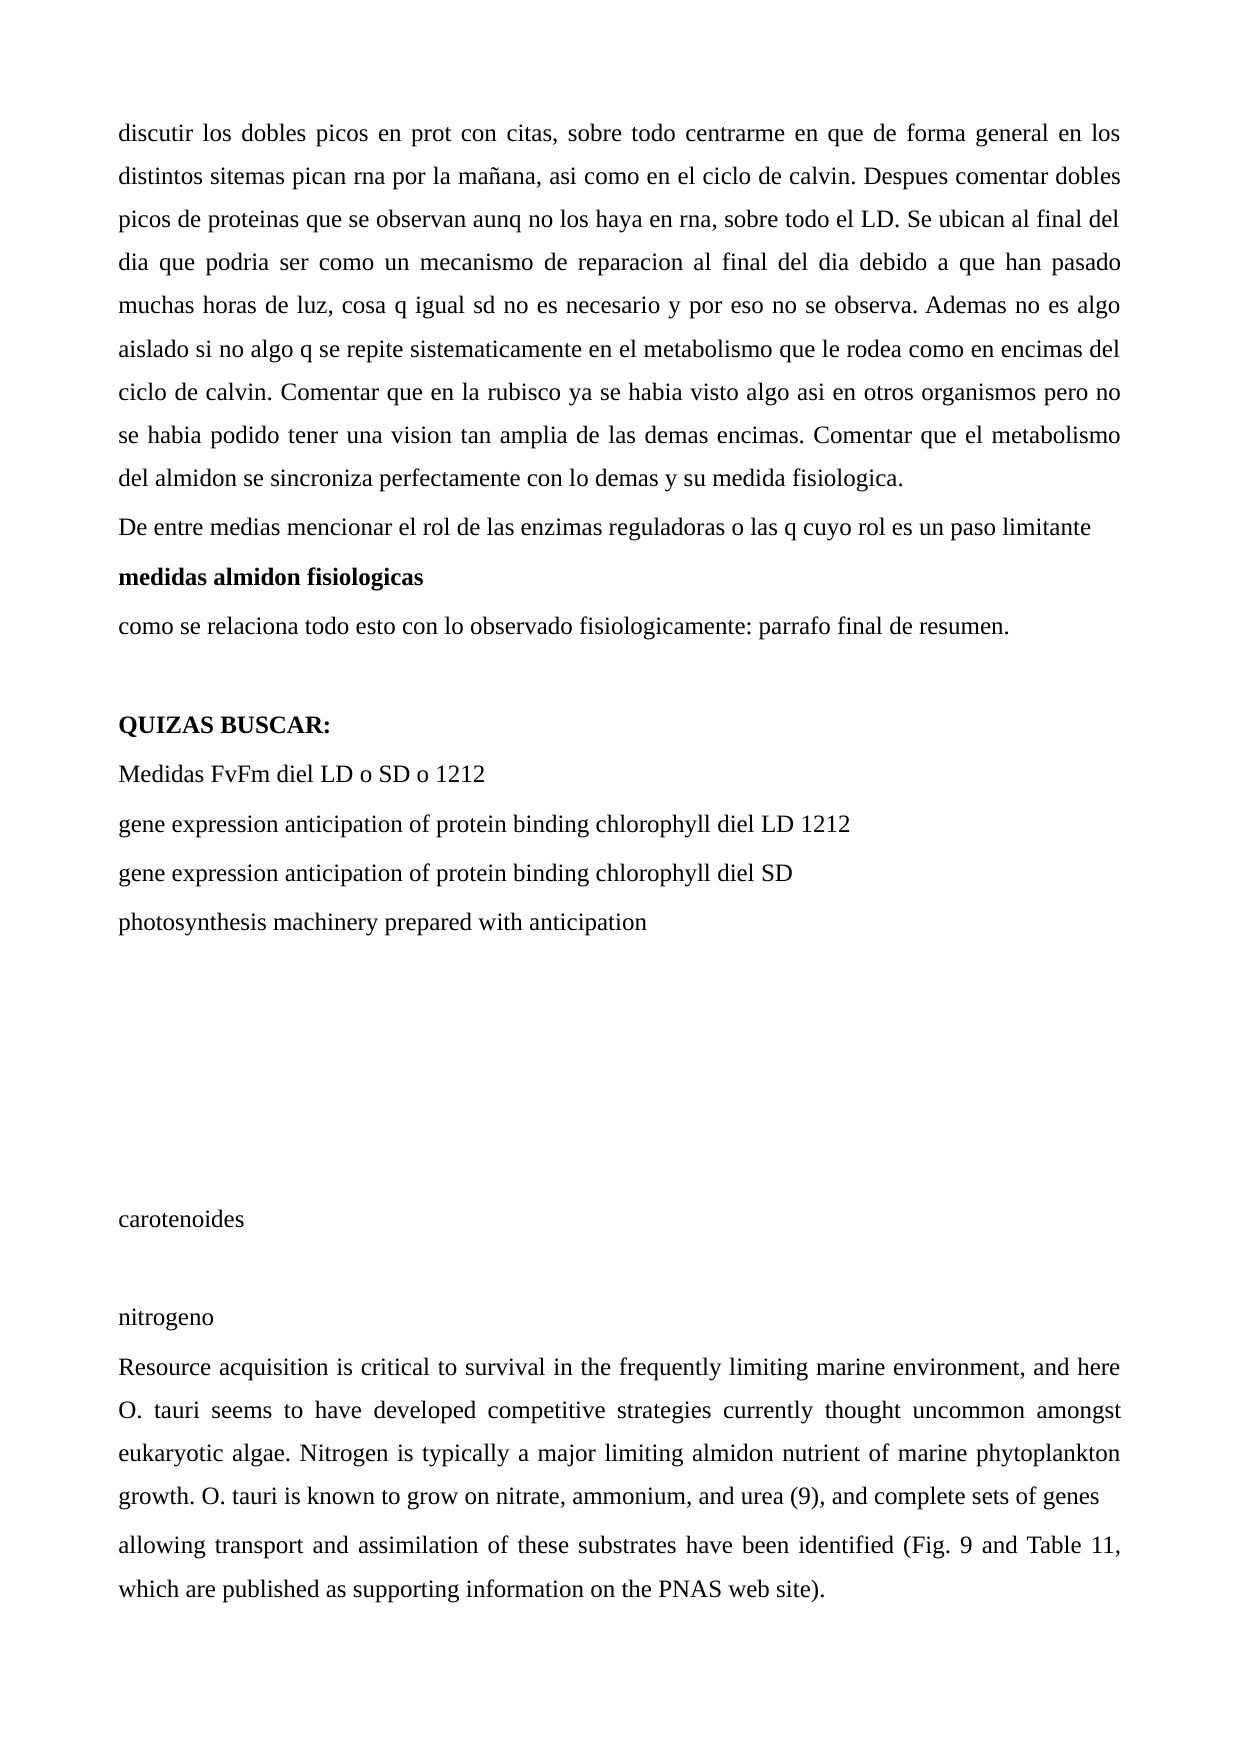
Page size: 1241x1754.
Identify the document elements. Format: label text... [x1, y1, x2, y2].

text como se relaciona todo esto con lo observado fisiologicamente: parrafo final de resumen. [118, 611, 1122, 640]
text discutir los dobles picos en prot con citas, sobre todo centrarme en que de forma general en los distintos sitemas pican rna por la mañana, asi como en el ciclo de calvin. Despues comentar dobles picos de proteinas que se observan aunq no los haya en rna, sobre todo el LD. Se ubican al final del dia que podria ser como un mecanismo de reparacion al final del dia debido a que han pasado muchas horas de luz, cosa q igual sd no es necesario y por eso no se observa. Ademas no es algo aislado si no algo q se repite sistematicamente en el metabolismo que le rodea como en encimas del ciclo de calvin. Comentar que en la rubisco ya se habia visto algo asi en otros organismos pero no se habia podido tener una vision tan amplia de las demas encimas. Comentar que el metabolismo del almidon se sincroniza perfectamente con lo demas y su medida fisiologica. [118, 118, 1122, 492]
text Resource acquisition is critical to survival in the frequently limiting marine environment, and here O. tauri seems to have developed competitive strategies currently thought uncommon amongst eukaryotic algae. Nitrogen is typically a major limiting almidon nutrient of marine phytoplankton growth. O. tauri is known to grow on nitrate, ammonium, and urea (9), and complete sets of genes [118, 1352, 1122, 1510]
text carotenoides [118, 1204, 1122, 1232]
text QUIZAS BUSCAR: [118, 710, 1122, 739]
text nitrogeno [118, 1302, 1122, 1331]
text gene expression anticipation of protein binding chlorophyll diel LD 1212 [118, 809, 1122, 837]
text gene expression anticipation of protein binding chlorophyll diel SD [118, 858, 1122, 887]
text allowing transport and assimilation of these substrates have been identified (Fig. 9 and Table 11, which are published as supporting information on the PNAS web site). [118, 1531, 1122, 1602]
text Medidas FvFm diel LD o SD o 1212 [118, 759, 1122, 788]
text De entre medias mencionar el rol de las enzimas reguladoras o las q cuyo rol es un paso limitante [118, 512, 1122, 541]
text medidas almidon fisiologicas [118, 562, 1122, 591]
text photosynthesis machinery prepared with anticipation [118, 907, 1122, 936]
